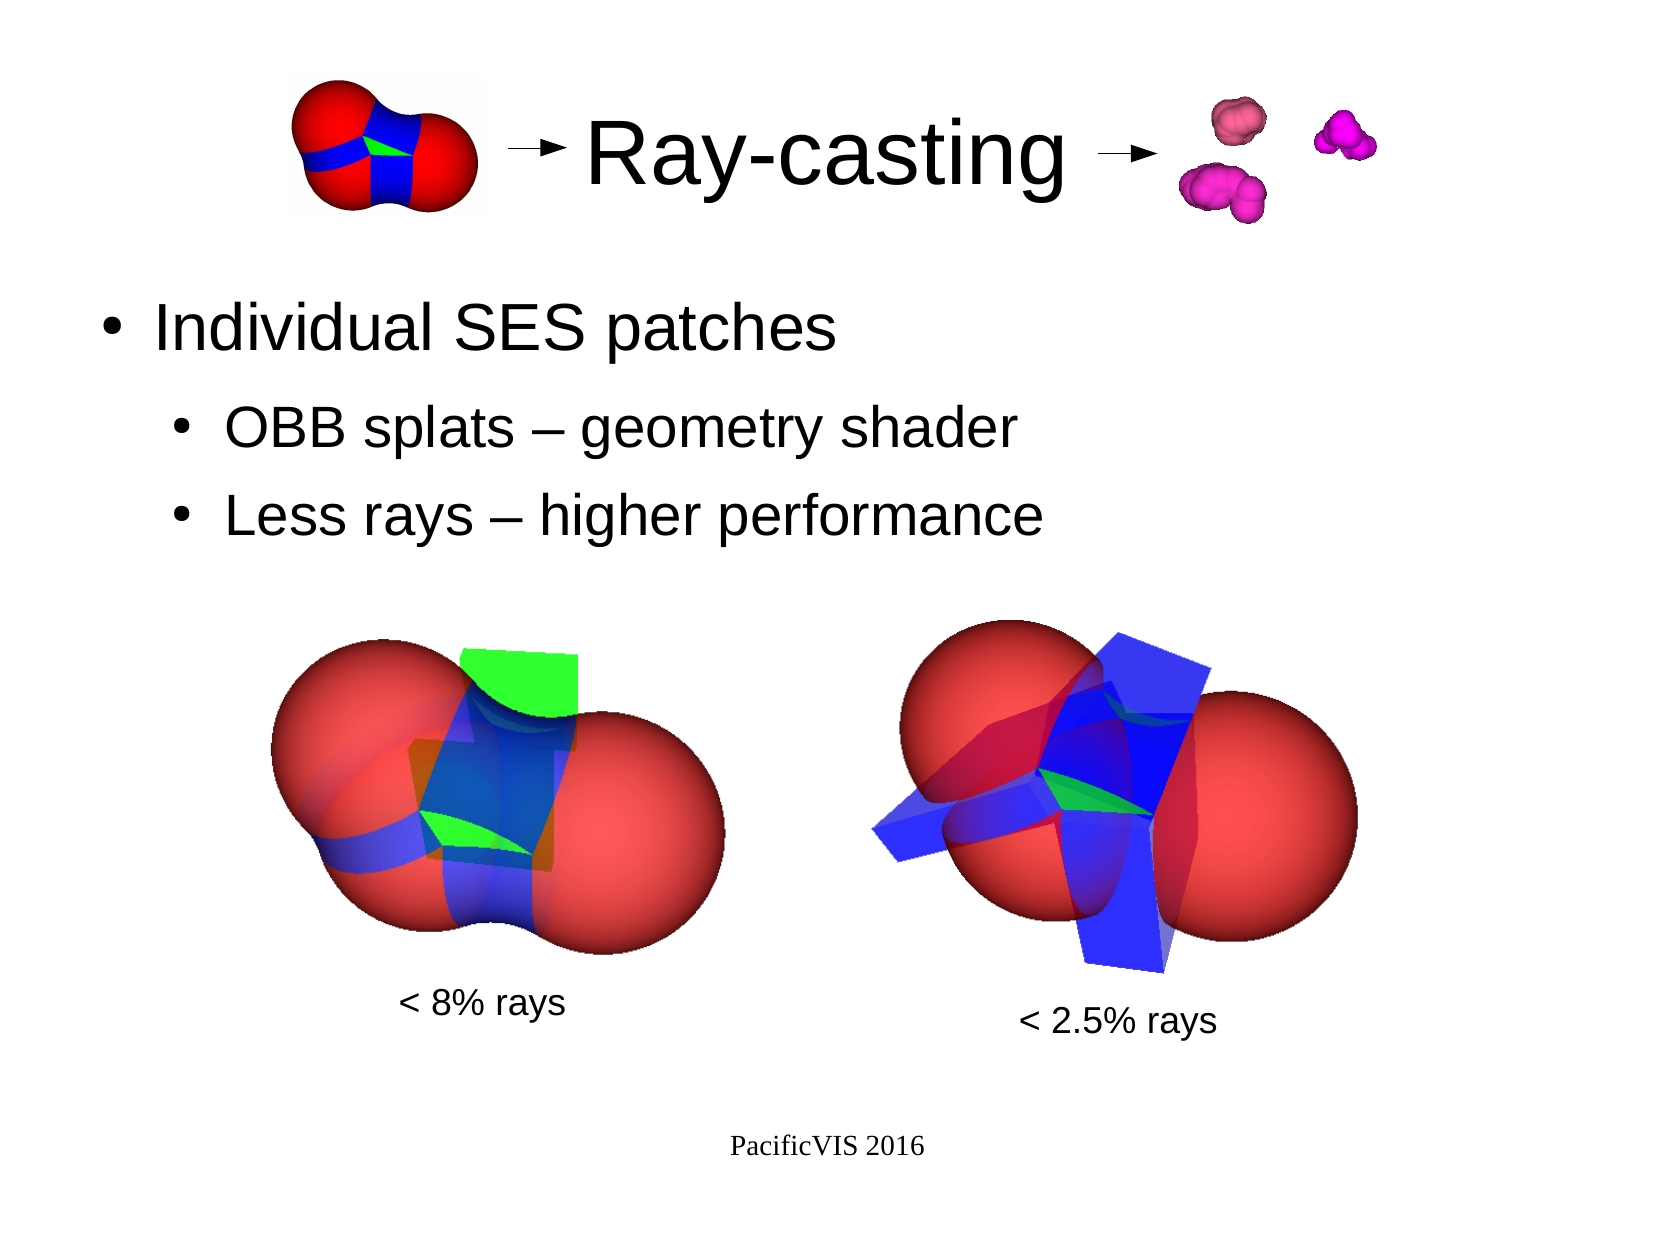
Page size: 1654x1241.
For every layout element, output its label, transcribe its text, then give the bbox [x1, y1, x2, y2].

picture [850, 619, 1382, 975]
list Individual SES patches OBB splats – geometry shader Less rays – higher performance [82, 290, 1571, 1109]
title Ray-casting [82, 49, 1571, 257]
picture [284, 73, 485, 219]
text_box < 8% rays [383, 974, 591, 1034]
text_box < 2.5% rays [1003, 992, 1247, 1049]
picture [1167, 82, 1388, 237]
picture [248, 638, 742, 957]
